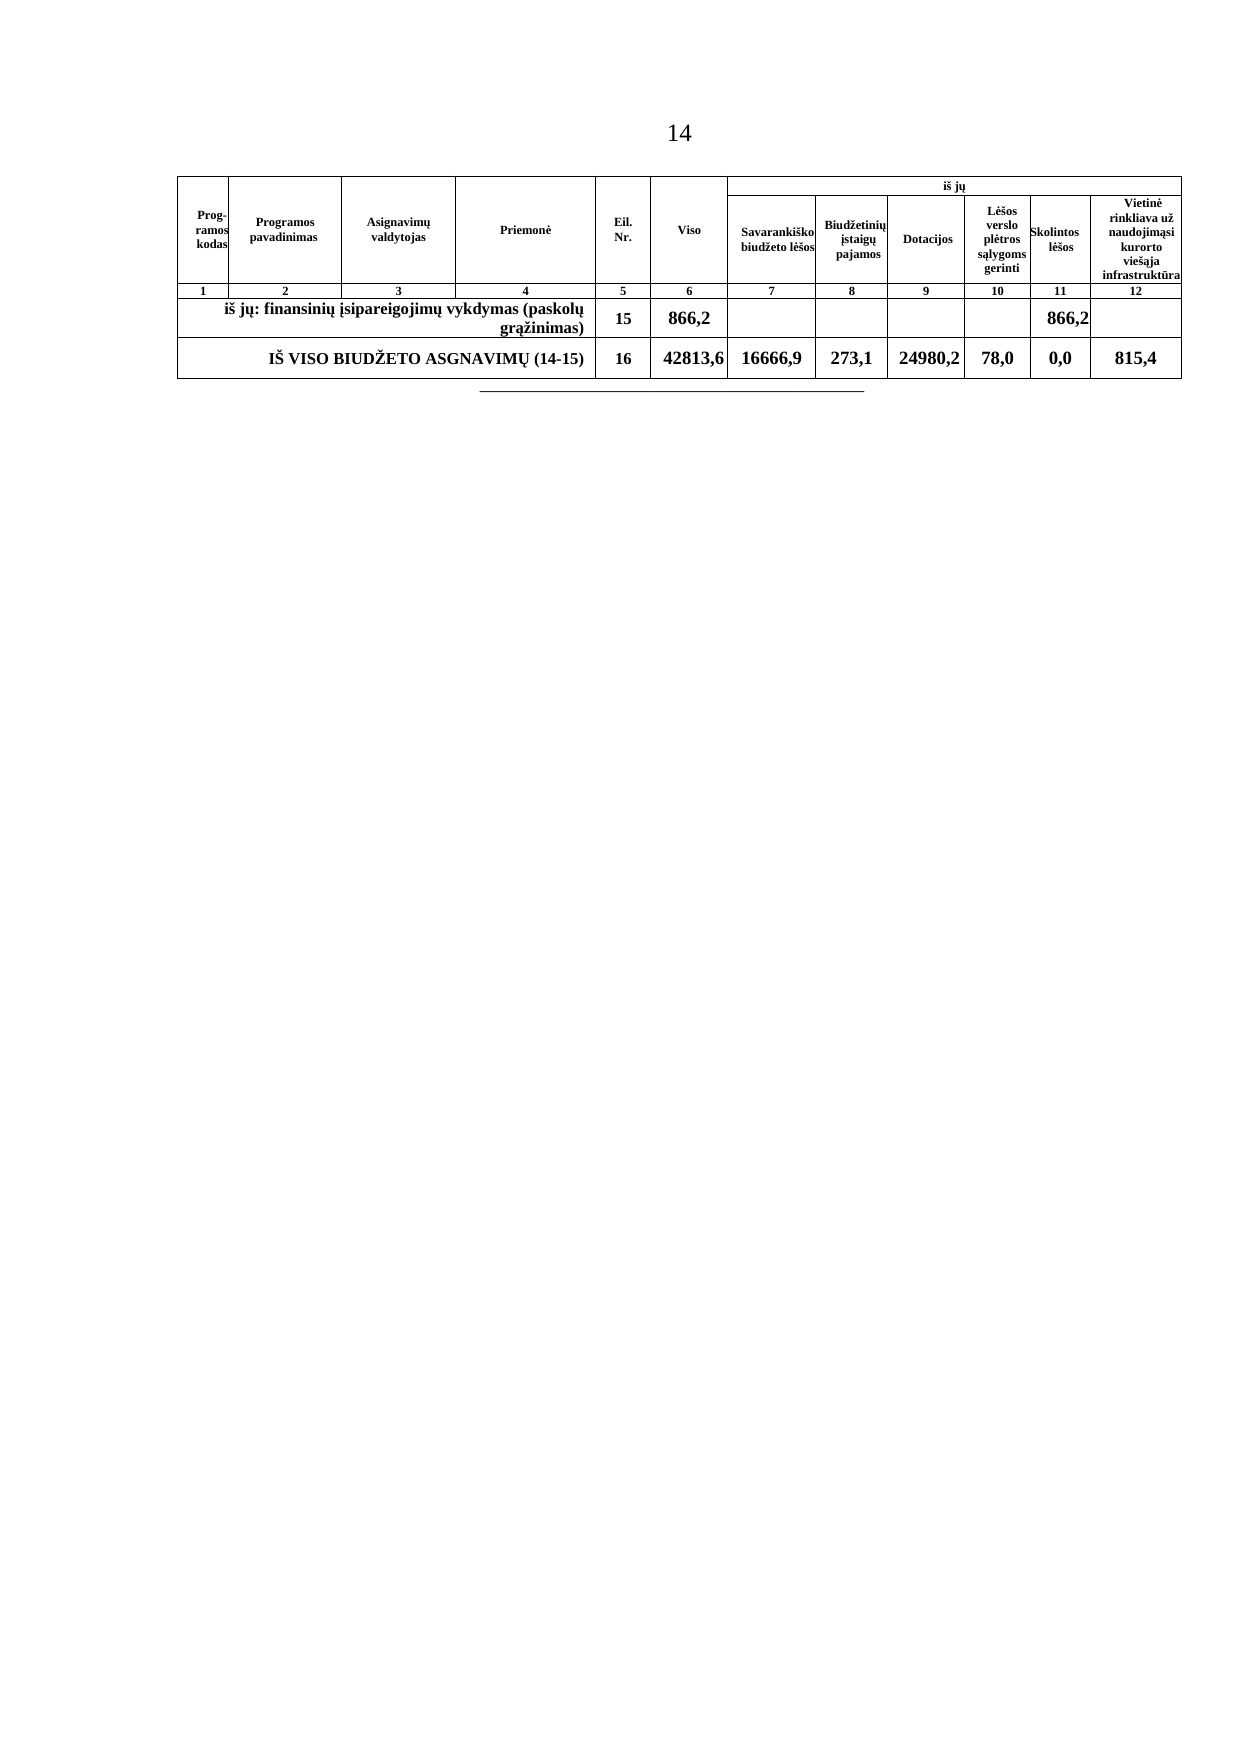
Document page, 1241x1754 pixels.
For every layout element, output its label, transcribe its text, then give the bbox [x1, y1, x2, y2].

table_cell 866,2 [1031, 299, 1090, 337]
table_cell 4 [456, 284, 595, 298]
table_cell 2 [229, 284, 341, 298]
table_cell Biudžetinių įstaigų pajamos [816, 196, 887, 282]
table_cell 6 [651, 284, 727, 298]
table_cell Savarankiško biudžeto lėšos [728, 196, 815, 282]
table_cell 8 [816, 284, 887, 298]
table_cell IŠ VISO BIUDŽETO ASGNAVIMŲ (14-15) [178, 338, 595, 378]
table_cell 78,0 [965, 338, 1030, 378]
table_cell Skolintos lėšos [1031, 196, 1090, 282]
table_cell 16666,9 [728, 338, 815, 378]
table_header iš jų [728, 177, 1181, 195]
table_header Asignavimų valdytojas [342, 177, 455, 282]
table_cell [816, 299, 887, 337]
table_cell iš jų: finansinių įsipareigojimų vykdymas (paskolų grąžinimas) [178, 299, 595, 337]
table_cell 5 [596, 284, 650, 298]
table_cell 16 [596, 338, 650, 378]
table_cell 815,4 [1091, 338, 1181, 378]
table_header Eil. Nr. [596, 177, 650, 282]
table_cell [1091, 299, 1181, 337]
table_cell 273,1 [816, 338, 887, 378]
table_cell 42813,6 [651, 338, 727, 378]
table_cell 0,0 [1031, 338, 1090, 378]
table_cell [888, 299, 964, 337]
table_header Priemonė [456, 177, 595, 282]
table_cell 7 [728, 284, 815, 298]
table_cell 1 [178, 284, 228, 298]
table_cell [728, 299, 815, 337]
table_cell Lėšos verslo plėtros sąlygoms gerinti [965, 196, 1030, 282]
table_cell 11 [1031, 284, 1090, 298]
table_cell 12 [1091, 284, 1181, 298]
table_cell Dotacijos [888, 196, 964, 282]
table_header Prog-ramos kodas [178, 177, 228, 282]
table_cell 15 [596, 299, 650, 337]
table_cell Vietinė rinkliava už naudojimąsi kurorto viešąja infrastruktūra [1091, 196, 1181, 282]
table_cell 3 [342, 284, 455, 298]
table_cell 24980,2 [888, 338, 964, 378]
text ––––––––––––––––––––––––––––––––––––––––– [162, 379, 1181, 401]
table_header Viso [651, 177, 727, 282]
table_cell 10 [965, 284, 1030, 298]
table_cell 9 [888, 284, 964, 298]
table_cell 866,2 [651, 299, 727, 337]
table_cell [965, 299, 1030, 337]
table_header Programos pavadinimas [229, 177, 341, 282]
